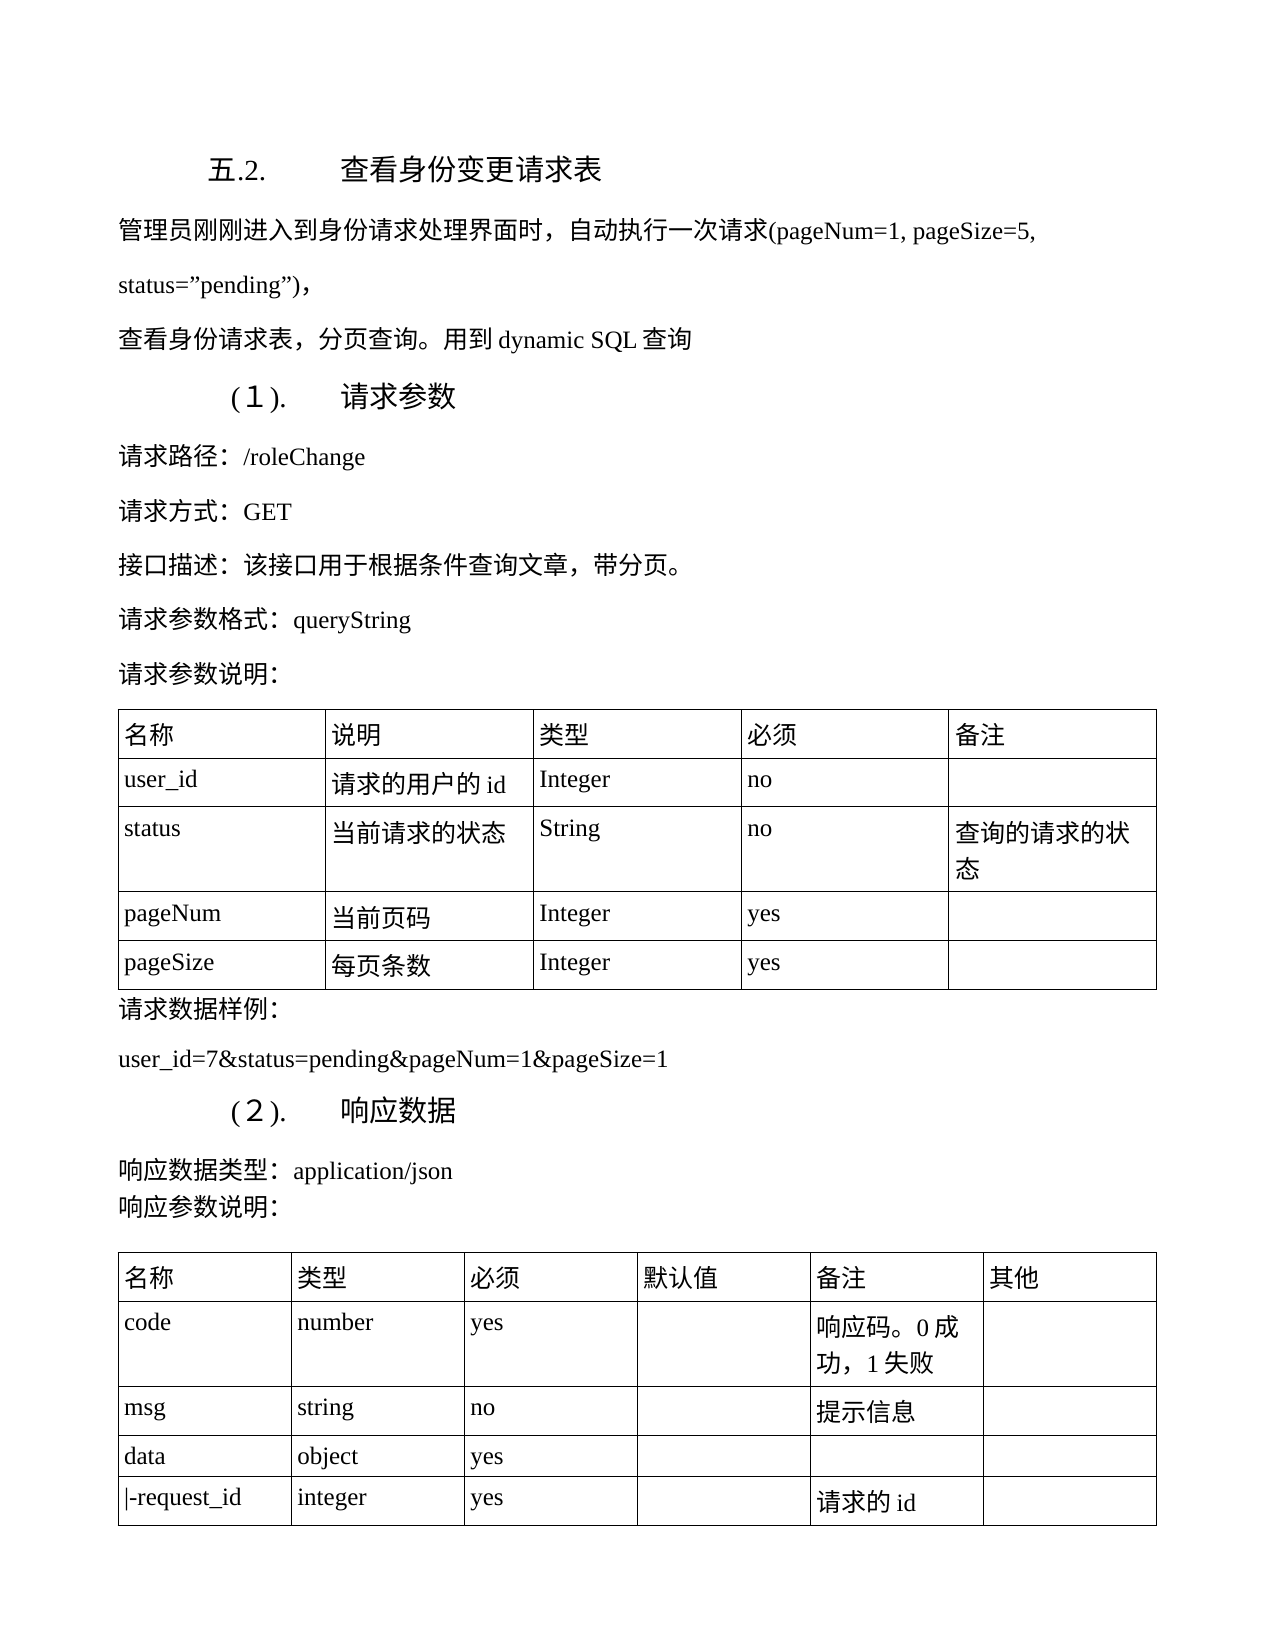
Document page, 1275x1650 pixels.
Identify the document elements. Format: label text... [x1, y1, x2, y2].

table_cell yes [742, 941, 948, 989]
table_cell [638, 1436, 810, 1476]
text 管理员刚刚进入到身份请求处理界面时，自动执行一次请求(pageNum=1, pageSize=5, status=”pending”)， [118, 210, 1157, 301]
text 请求参数说明： [118, 654, 1157, 691]
table_cell no [742, 807, 948, 891]
table_cell user_id [119, 759, 325, 806]
table_cell [949, 759, 1156, 806]
table_cell String [534, 807, 741, 891]
subtitle 响应数据 [231, 1087, 1157, 1129]
table_header 说明 [326, 710, 533, 757]
table_header 名称 [119, 1253, 291, 1301]
table_cell [984, 1477, 1156, 1524]
table_cell [811, 1436, 983, 1476]
table_header 其他 [984, 1253, 1156, 1301]
table_cell [638, 1387, 810, 1434]
table_cell pageNum [119, 892, 325, 940]
table_cell 请求的用户的id [326, 759, 533, 806]
text 接口描述：该接口用于根据条件查询文章，带分页。 [118, 546, 1157, 582]
table_cell [984, 1387, 1156, 1434]
table_cell 当前页码 [326, 892, 533, 940]
table_cell object [292, 1436, 464, 1476]
table_cell 每页条数 [326, 941, 533, 989]
text 请求数据样例： [118, 990, 1157, 1026]
table_cell integer [292, 1477, 464, 1524]
table_cell yes [465, 1436, 637, 1476]
table_header 备注 [949, 710, 1156, 757]
text 查看身份请求表，分页查询。用到dynamic SQL查询 [118, 319, 1157, 355]
text 请求方式：GET [118, 491, 1157, 527]
subtitle 请求参数 [231, 373, 1157, 416]
text 请求路径：/roleChange [118, 437, 1157, 473]
table_cell no [742, 759, 948, 806]
text 响应数据类型：application/json [118, 1151, 1157, 1187]
table_cell [949, 892, 1156, 940]
table_header 默认值 [638, 1253, 810, 1301]
table_cell code [119, 1302, 291, 1386]
table_cell string [292, 1387, 464, 1434]
table_cell [984, 1302, 1156, 1386]
table_cell Integer [534, 759, 741, 806]
table_cell status [119, 807, 325, 891]
table_cell 提示信息 [811, 1387, 983, 1434]
table_header 类型 [292, 1253, 464, 1301]
table_cell [984, 1436, 1156, 1476]
table_header 备注 [811, 1253, 983, 1301]
table_cell 请求的id [811, 1477, 983, 1524]
table_cell 当前请求的状态 [326, 807, 533, 891]
table_cell yes [465, 1302, 637, 1386]
subtitle 查看身份变更请求表 [193, 147, 1157, 189]
table_cell msg [119, 1387, 291, 1434]
table_header 类型 [534, 710, 741, 757]
text user_id=7&status=pending&pageNum=1&pageSize=1 [118, 1044, 1157, 1073]
table_cell yes [742, 892, 948, 940]
table_header 必须 [465, 1253, 637, 1301]
table_header 必须 [742, 710, 948, 757]
table_cell 查询的请求的状态 [949, 807, 1156, 891]
table_cell [638, 1477, 810, 1524]
table_cell no [465, 1387, 637, 1434]
table_cell Integer [534, 941, 741, 989]
table_cell 响应码。0成功，1失败 [811, 1302, 983, 1386]
table_cell |-request_id [119, 1477, 291, 1524]
table_cell Integer [534, 892, 741, 940]
table_cell [949, 941, 1156, 989]
table_cell [638, 1302, 810, 1386]
table_cell pageSize [119, 941, 325, 989]
text 请求参数格式：queryString [118, 600, 1157, 636]
table_cell yes [465, 1477, 637, 1524]
table_cell number [292, 1302, 464, 1386]
table_header 名称 [119, 710, 325, 757]
table_cell data [119, 1436, 291, 1476]
text 响应参数说明： [118, 1187, 1157, 1223]
